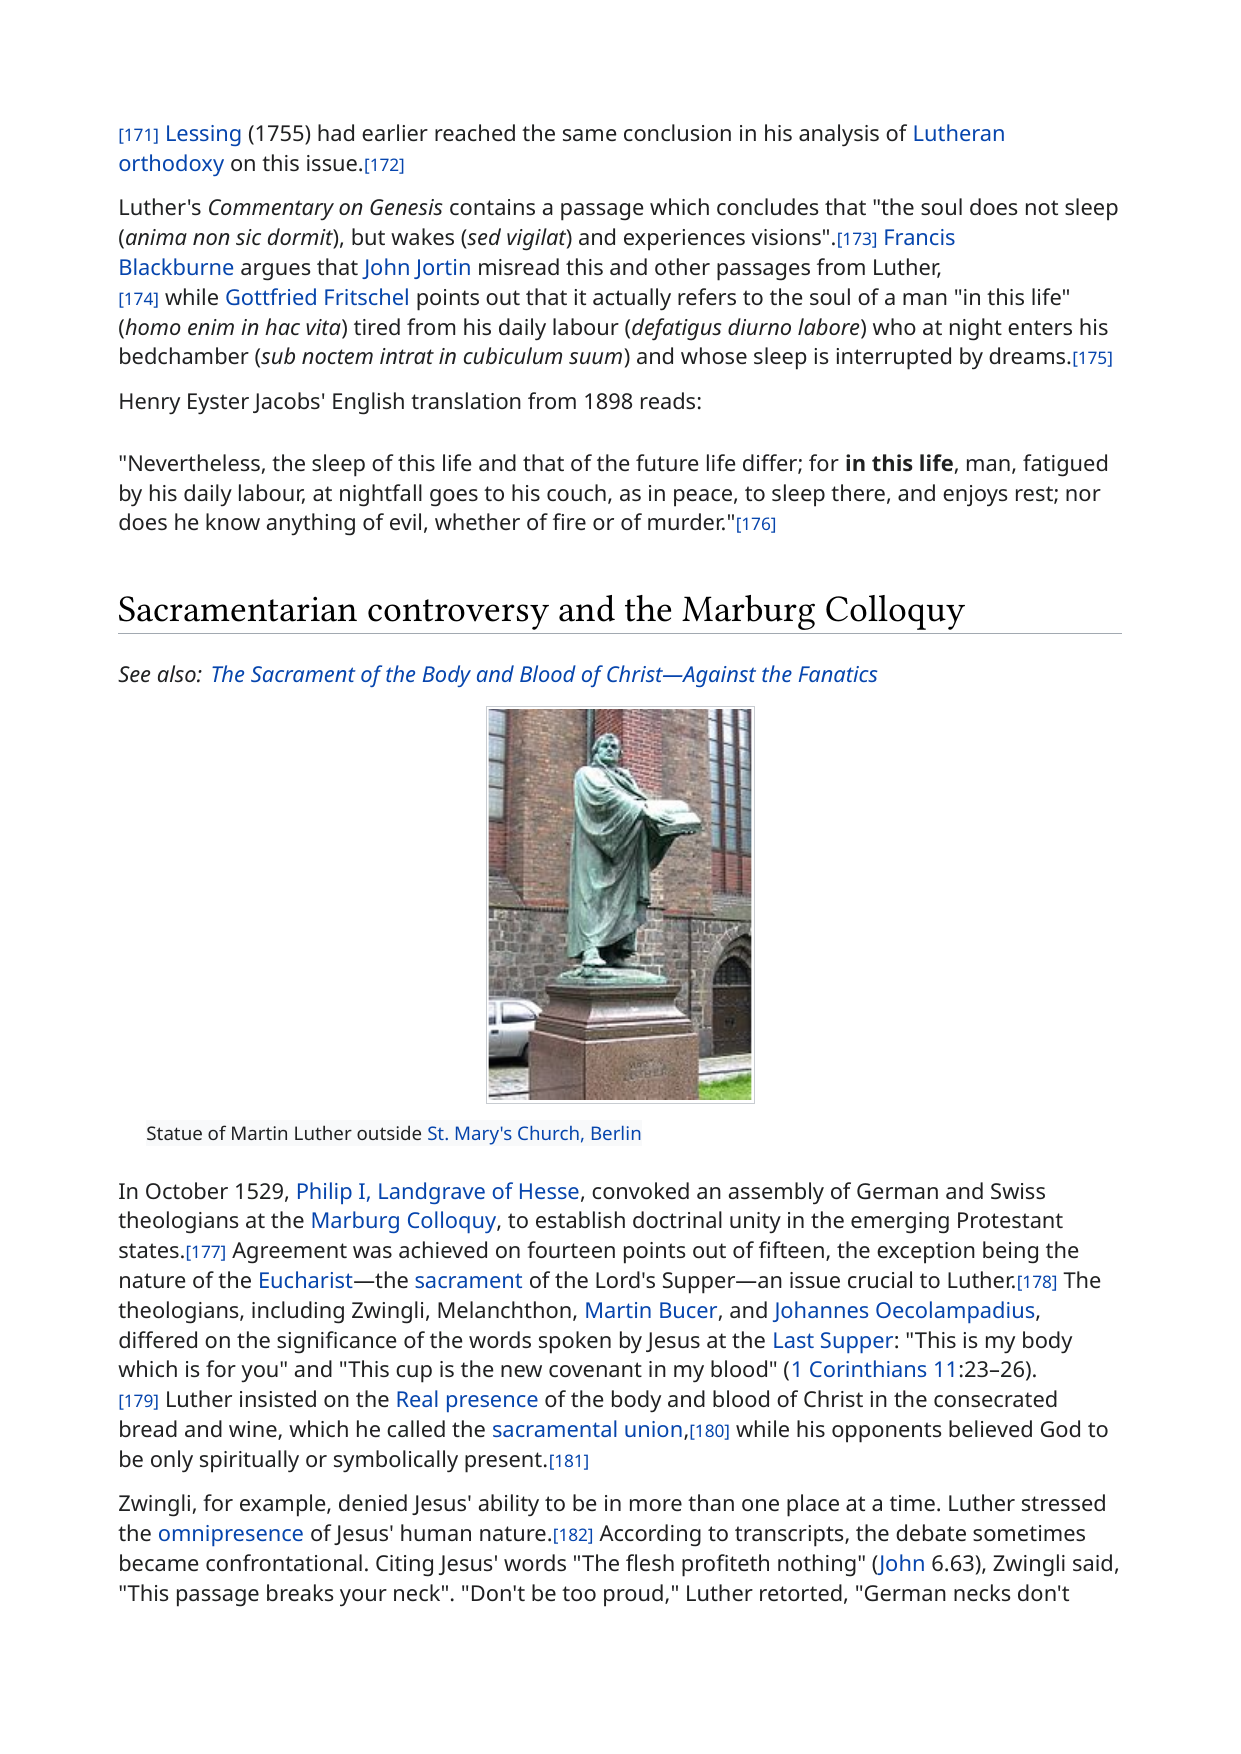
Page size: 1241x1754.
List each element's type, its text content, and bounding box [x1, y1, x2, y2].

subtitle Sacramentarian controversy and the Marburg Colloquy [118, 587, 1122, 633]
text See also: The Sacrament of the Body and Blood of Christ—Against the Fanatics [118, 658, 1122, 688]
text Statue of Martin Luther outside St. Mary's Church, Berlin [123, 1120, 1122, 1146]
picture [488, 709, 752, 1100]
text [171] Lessing (1755) had earlier reached the same conclusion in his analysis of Lutheran orthodoxy on this issue.[172] [118, 118, 1122, 178]
text Henry Eyster Jacobs' English translation from 1898 reads: [118, 386, 1122, 415]
text Luther's Commentary on Genesis contains a passage which concludes that "the soul does not sleep (anima non sic dormit), but wakes (sed vigilat) and experiences visions".[173] Francis Blackburne argues that John Jortin misread this and other passages from Luther,[174] while Gottfried Fritschel points out that it actually refers to the soul of a man "in this life" (homo enim in hac vita) tired from his daily labour (defatigus diurno labore) who at night enters his bedchamber (sub noctem intrat in cubiculum suum) and whose sleep is interrupted by dreams.[175] [118, 192, 1122, 371]
list "Nevertheless, the sleep of this life and that of the future life differ; for in this life, man, fatigued by his daily labour, at nightfall goes to his couch, as in peace, to sleep there, and enjoys rest; nor does he know anything of evil, whether of fire or of murder."[176] [118, 448, 1122, 537]
text In October 1529, Philip I, Landgrave of Hesse, convoked an assembly of German and Swiss theologians at the Marburg Colloquy, to establish doctrinal unity in the emerging Protestant states.[177] Agreement was achieved on fourteen points out of fifteen, the exception being the nature of the Eucharist—the sacrament of the Lord's Supper—an issue crucial to Luther.[178] The theologians, including Zwingli, Melanchthon, Martin Bucer, and Johannes Oecolampadius, differed on the significance of the words spoken by Jesus at the Last Supper: "This is my body which is for you" and "This cup is the new covenant in my blood" (1 Corinthians 11:23–26).[179] Luther insisted on the Real presence of the body and blood of Christ in the consecrated bread and wine, which he called the sacramental union,[180] while his opponents believed God to be only spiritually or symbolically present.[181] [118, 1176, 1122, 1473]
text Zwingli, for example, denied Jesus' ability to be in more than one place at a time. Luther stressed the omnipresence of Jesus' human nature.[182] According to transcripts, the debate sometimes became confrontational. Citing Jesus' words "The flesh profiteth nothing" (John 6.63), Zwingli said, "This passage breaks your neck". "Don't be too proud," Luther retorted, "German necks don't [118, 1488, 1122, 1607]
